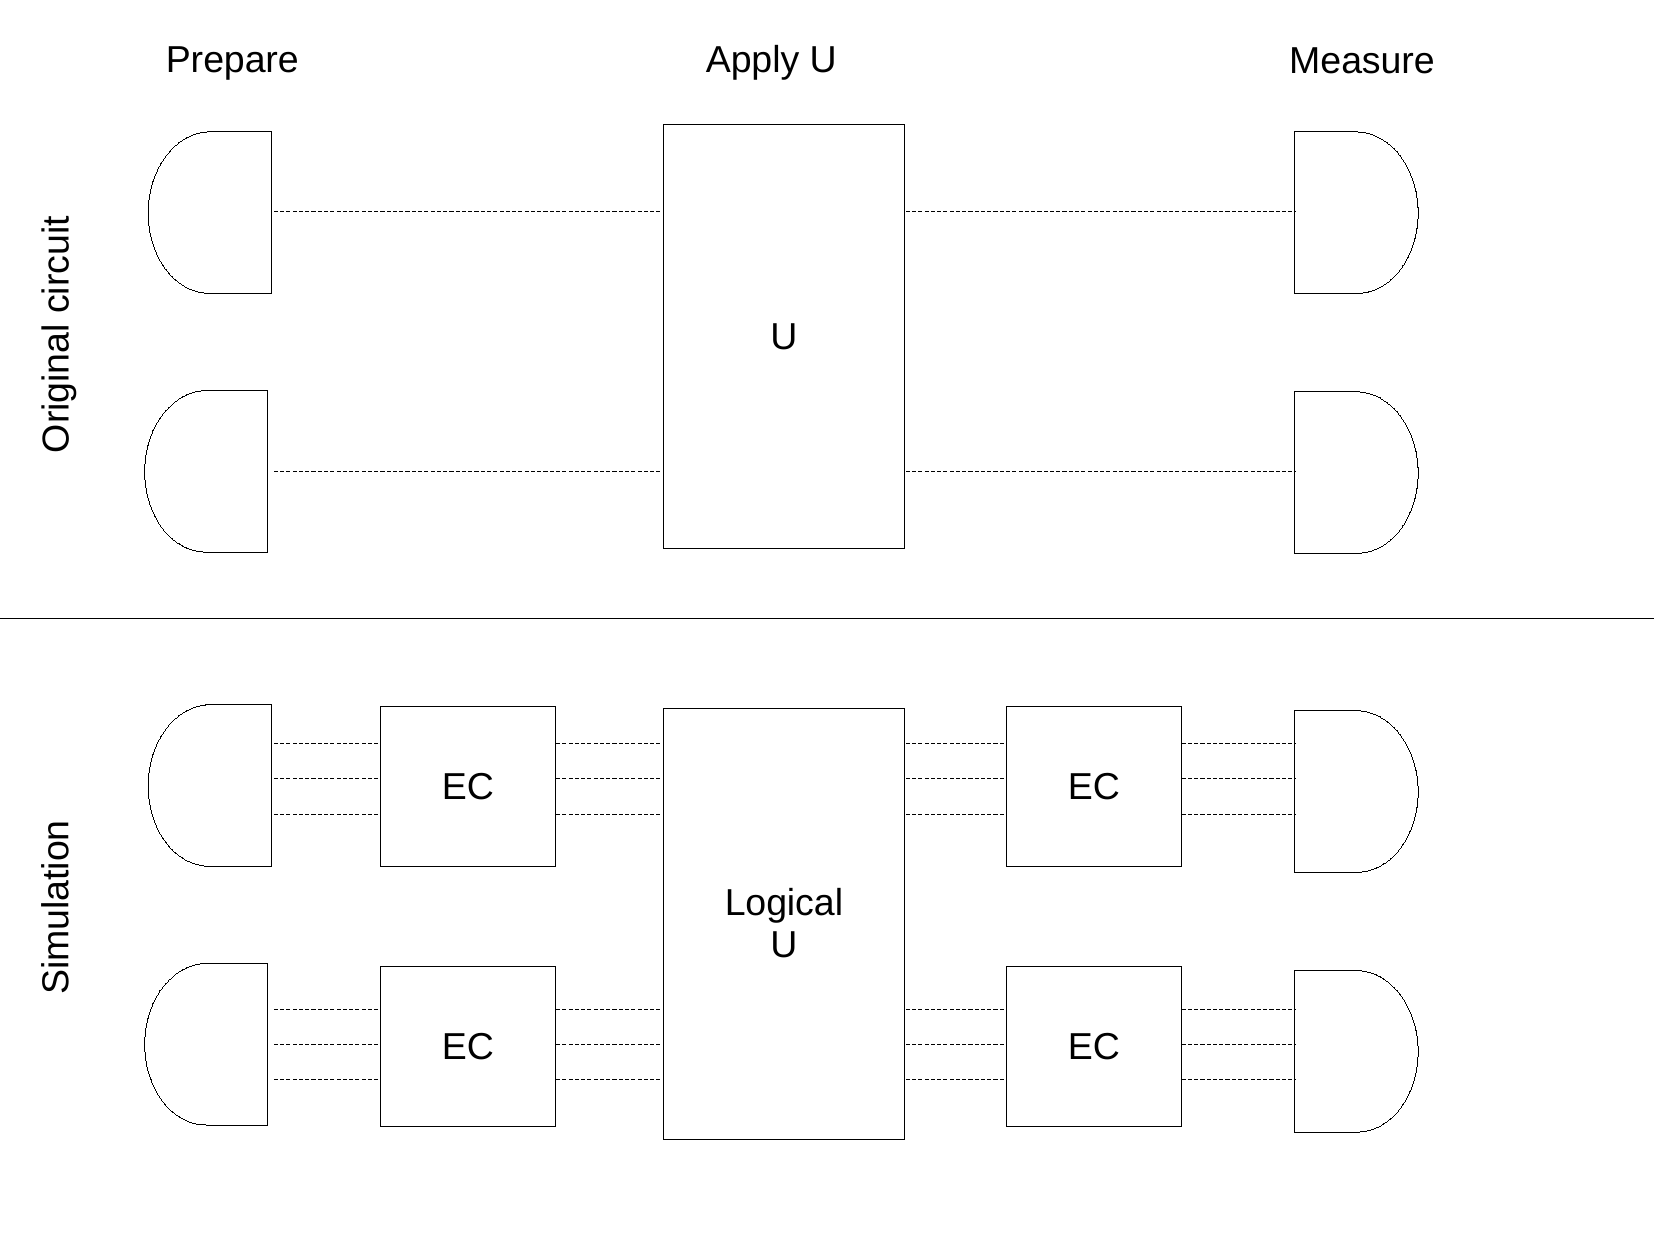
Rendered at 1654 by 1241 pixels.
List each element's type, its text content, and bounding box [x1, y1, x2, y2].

text_box Prepare [151, 31, 468, 89]
text_box EC [1006, 966, 1182, 1127]
text_box EC [380, 706, 556, 867]
text_box Original circuit [27, 155, 111, 514]
text_box U [663, 124, 905, 549]
text_box Logical U [663, 708, 905, 1140]
text_box EC [380, 966, 556, 1127]
text_box Simulation [26, 728, 111, 1087]
text_box Apply U [691, 31, 1008, 89]
text_box Measure [1274, 31, 1591, 89]
text_box EC [1006, 706, 1182, 867]
